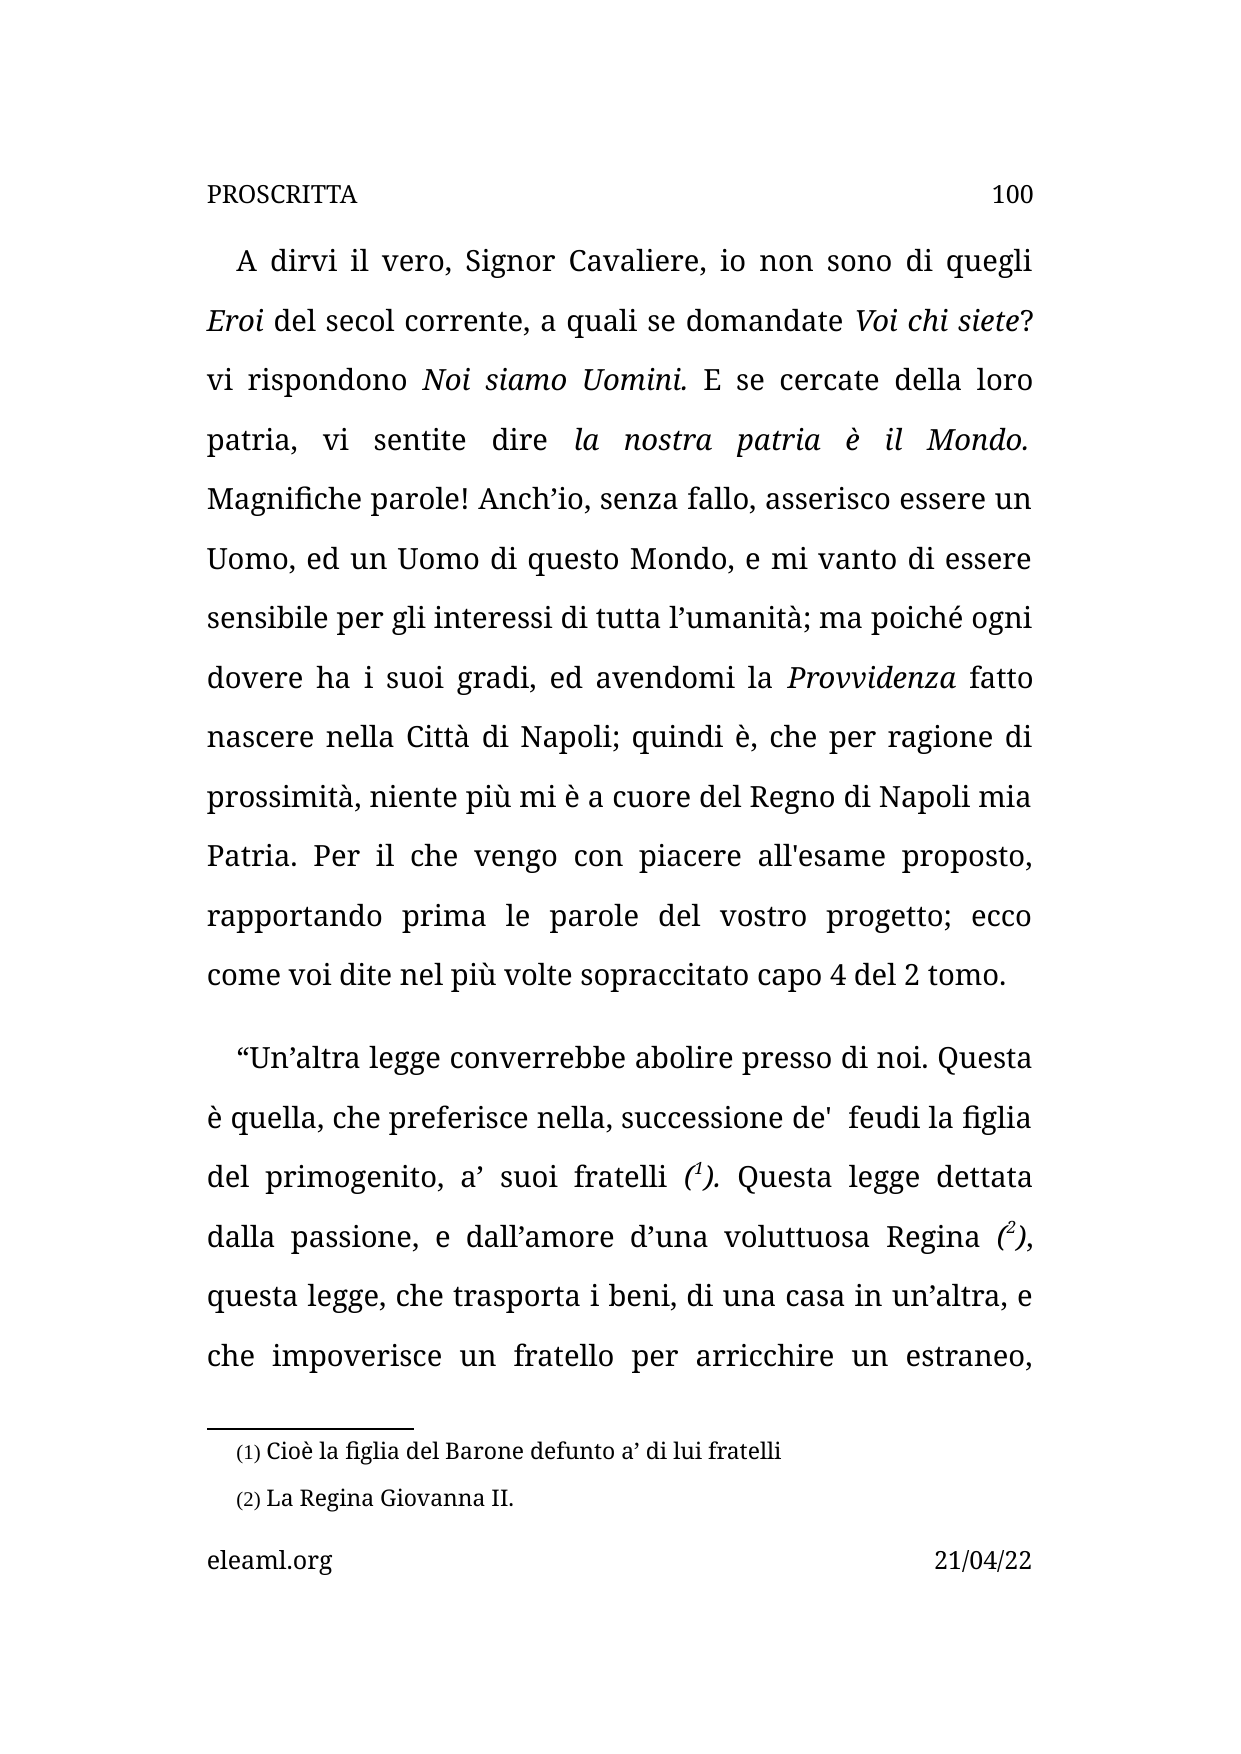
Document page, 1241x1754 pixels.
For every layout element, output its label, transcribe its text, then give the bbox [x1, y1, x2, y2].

text “Un’altra legge converrebbe abolire presso di noi. Questa è quella, che preferisce nella, successione de' feudi la figlia del primogenito, a’ suoi fratelli (). Questa legge dettata dalla passione, e dall’amore d’una voluttuosa Regina (), questa legge, che trasporta i beni, di una casa in un’altra, e che impoverisce un fratello per arricchire un estraneo, [207, 1037, 1033, 1374]
text Cioè la figlia del Barone defunto a’ di lui fratelli [207, 1435, 1033, 1466]
text La Regina Giovanna II. [207, 1482, 1033, 1513]
text A dirvi il vero, Signor Cavaliere, io non sono di quegli Eroi del secol corrente, a quali se domandate Voi chi siete? vi rispondono Noi siamo Uomini. E se cercate della loro patria, vi sentite dire la nostra patria è il Mondo. Magnifiche parole! Anch’io, senza fallo, asserisco essere un Uomo, ed un Uomo di questo Mondo, e mi vanto di essere sensibile per gli interessi di tutta l’umanità; ma poiché ogni dovere ha i suoi gradi, ed avendomi la Provvidenza fatto nascere nella Città di Napoli; quindi è, che per ragione di prossimità, niente più mi è a cuore del Regno di Napoli mia Patria. Per il che vengo con piacere all'esame proposto, rapportando prima le parole del vostro progetto; ecco come voi dite nel più volte sopraccitato capo 4 del 2 tomo. [207, 241, 1033, 994]
